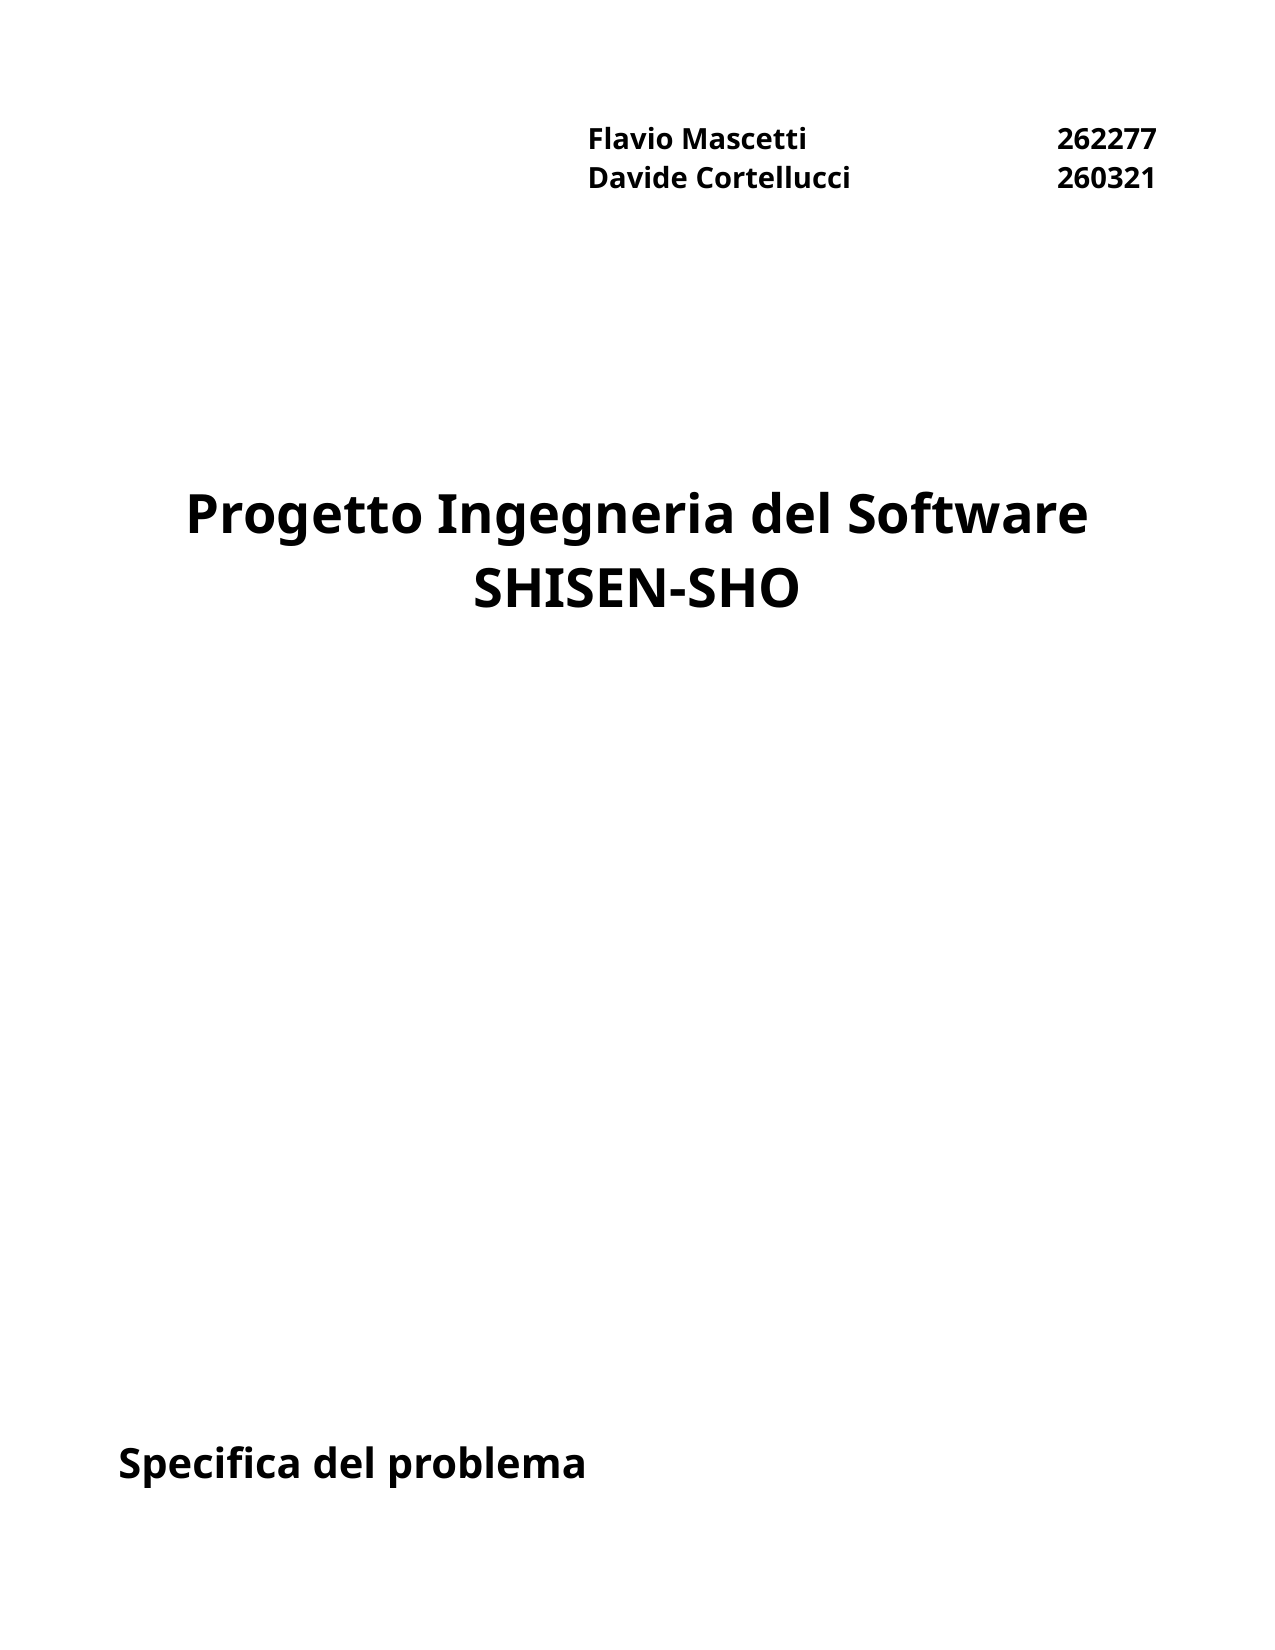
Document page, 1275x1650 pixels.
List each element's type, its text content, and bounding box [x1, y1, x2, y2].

text Progetto Ingegneria del Software [118, 475, 1157, 549]
text Specifica del problema [118, 1434, 1157, 1491]
text Davide Cortellucci 260321 [118, 158, 1157, 197]
text Flavio Mascetti 262277 [118, 118, 1157, 158]
text SHISEN-SHO [118, 549, 1157, 623]
